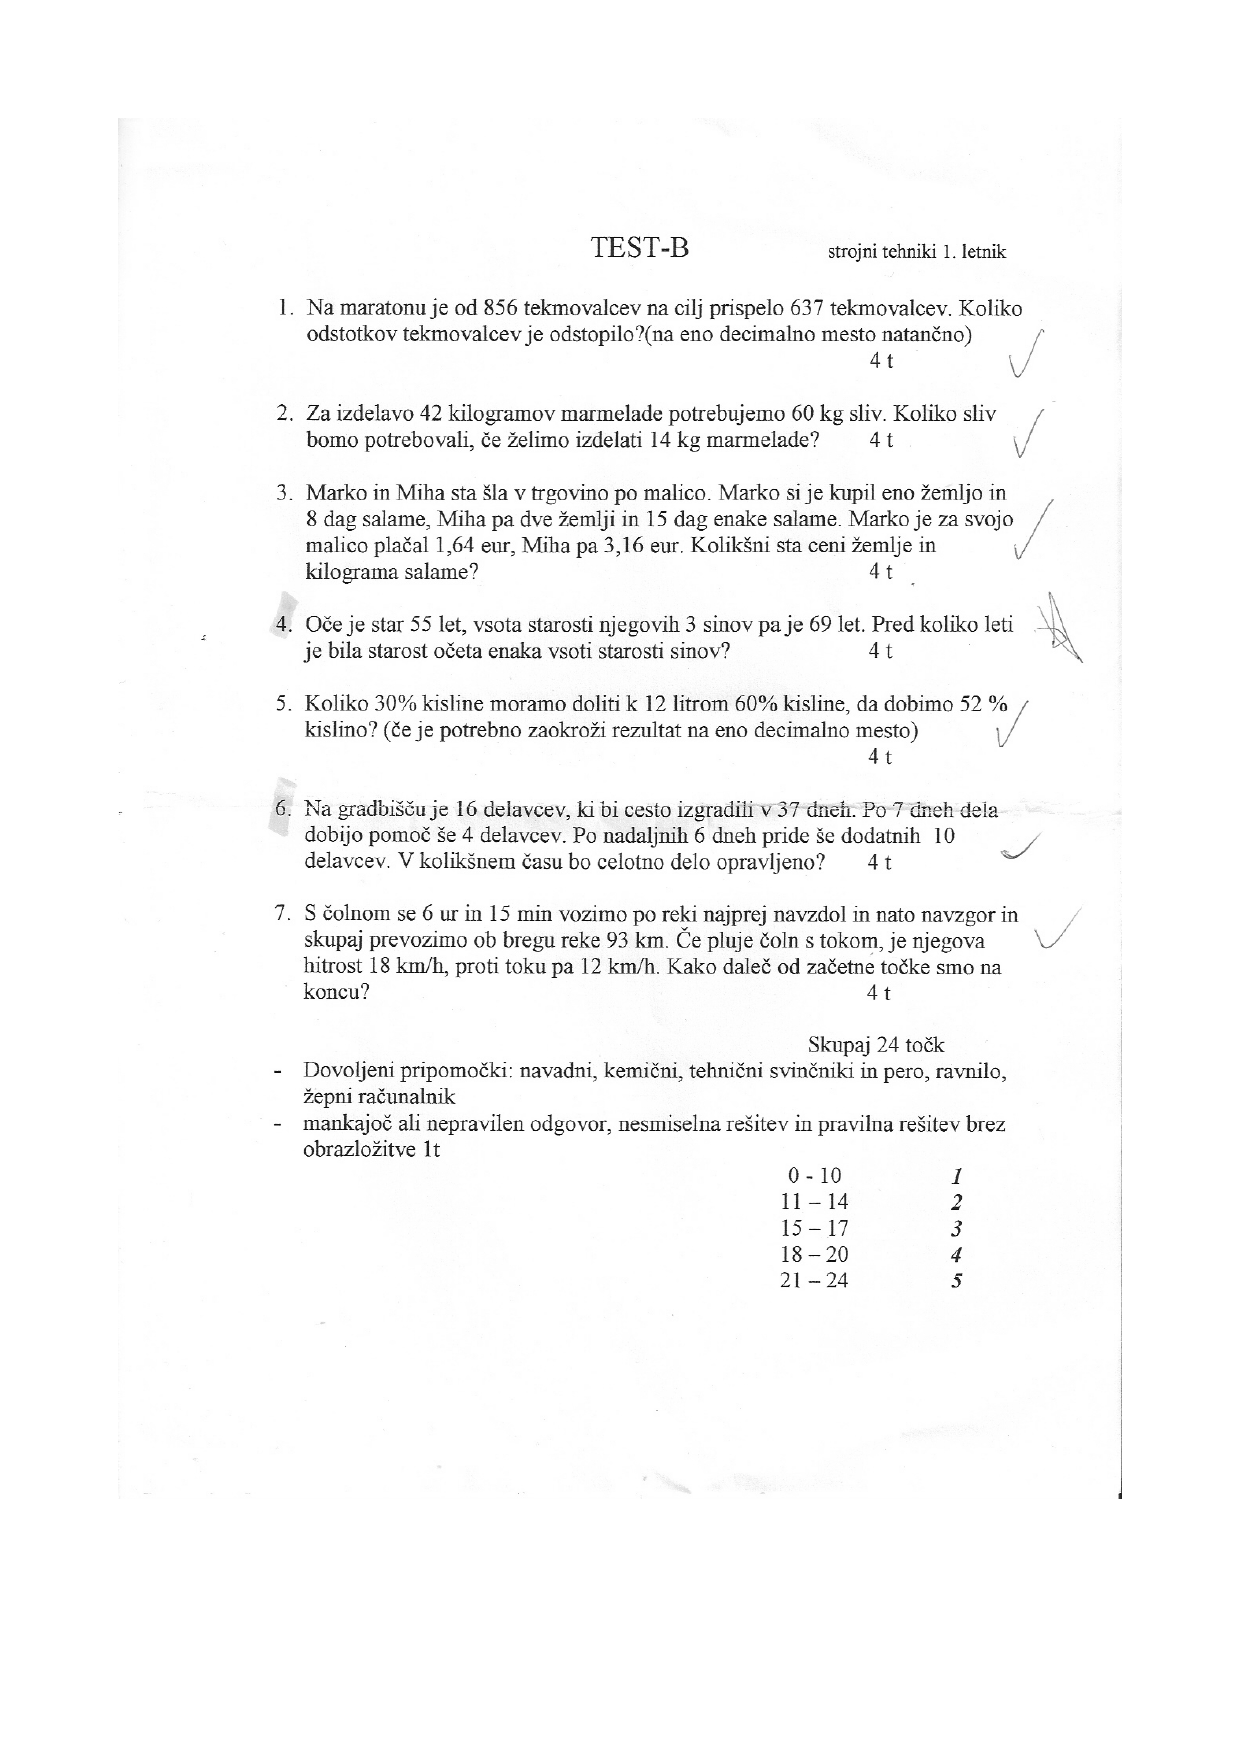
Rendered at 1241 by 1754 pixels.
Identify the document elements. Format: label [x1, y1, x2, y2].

picture [118, 118, 1122, 1499]
